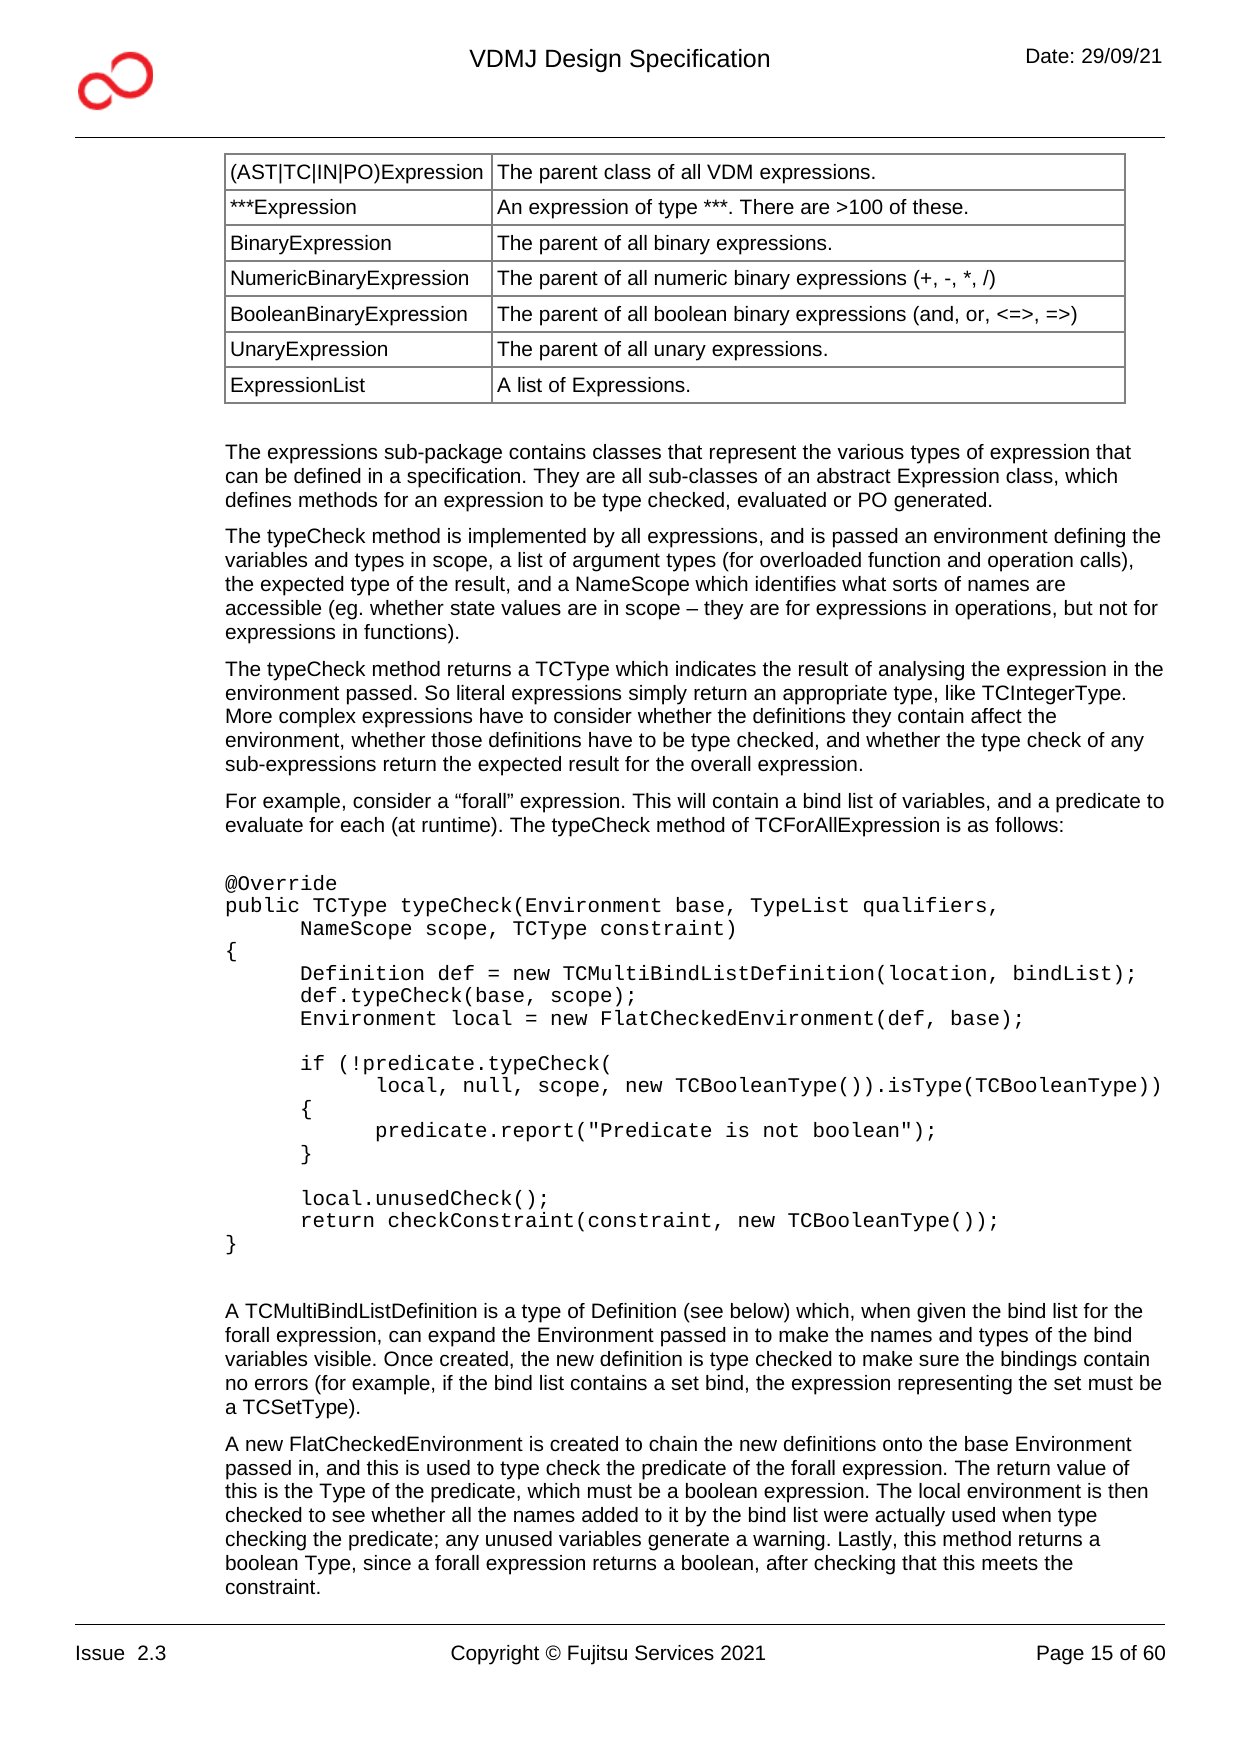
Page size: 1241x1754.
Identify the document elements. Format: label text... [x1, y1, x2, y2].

text The expressions sub-package contains classes that represent the various types of expression that can be defined in a specification. They are all sub-classes of an abstract Expression class, which defines methods for an expression to be type checked, evaluated or PO generated. [225, 440, 1165, 512]
picture [78, 44, 153, 120]
text local.unusedCheck(); [225, 1187, 1165, 1209]
text A TCMultiBindListDefinition is a type of Definition (see below) which, when given the bind list for the forall expression, can expand the Environment passed in to make the names and types of the bind variables visible. Once created, the new definition is type checked to make sure the bindings contain no errors (for example, if the bind list contains a set bind, the expression representing the set must be a TCSetType). [225, 1299, 1165, 1419]
text A new FlatCheckedEnvironment is created to chain the new definitions onto the base Environment passed in, and this is used to type check the predicate of the forall expression. The return value of this is the Type of the predicate, which must be a boolean expression. The local environment is then checked to see whether all the names added to it by the bind list were actually used when type checking the predicate; any unused variables generate a warning. Lastly, this method returns a boolean Type, since a forall expression returns a boolean, after checking that this meets the constraint. [225, 1432, 1165, 1599]
table_cell A list of Expressions. [493, 368, 1124, 402]
text { [225, 939, 1165, 962]
text Environment local = new FlatCheckedEnvironment(def, base); [225, 1007, 1165, 1029]
text predicate.report("Predicate is not boolean"); [225, 1119, 1165, 1142]
text For example, consider a “forall” expression. This will contain a bind list of variables, and a predicate to evaluate for each (at runtime). The typeCheck method of TCForAllExpression is as follows: [225, 789, 1165, 837]
text The typeCheck method is implemented by all expressions, and is passed an environment defining the variables and types in scope, a list of argument types (for overloaded function and operation calls), the expected type of the result, and a NameScope which identifies what sorts of names are accessible (eg. whether state values are in scope – they are for expressions in operations, but not for expressions in functions). [225, 524, 1165, 644]
table_cell BinaryExpression [226, 226, 491, 259]
table_cell (AST|TC|IN|PO)Expression [226, 155, 491, 188]
table_cell The parent of all binary expressions. [493, 226, 1124, 259]
text { [225, 1097, 1165, 1119]
table_cell An expression of type ***. There are >100 of these. [493, 191, 1124, 224]
table_cell ***Expression [226, 191, 491, 224]
text @Override [225, 872, 1165, 894]
text local, null, scope, new TCBooleanType()).isType(TCBooleanType)) [225, 1074, 1165, 1097]
table_cell ExpressionList [226, 368, 491, 402]
table_cell The parent of all boolean binary expressions (and, or, <=>, =>) [493, 297, 1124, 331]
text } [225, 1232, 1165, 1254]
table_cell UnaryExpression [226, 333, 491, 366]
text if (!predicate.typeCheck( [225, 1052, 1165, 1074]
text public TCType typeCheck(Environment base, TypeList qualifiers, [225, 894, 1165, 917]
text Definition def = new TCMultiBindListDefinition(location, bindList); [225, 962, 1165, 984]
text return checkConstraint(constraint, new TCBooleanType()); [225, 1209, 1165, 1232]
text NameScope scope, TCType constraint) [225, 917, 1165, 939]
table_cell The parent of all numeric binary expressions (+, -, *, /) [493, 262, 1124, 295]
text } [225, 1142, 1165, 1164]
table_cell NumericBinaryExpression [226, 262, 491, 295]
table_cell The parent class of all VDM expressions. [493, 155, 1124, 188]
text The typeCheck method returns a TCType which indicates the result of analysing the expression in the environment passed. So literal expressions simply return an appropriate type, like TCIntegerType. More complex expressions have to consider whether the definitions they contain affect the environment, whether those definitions have to be type checked, and whether the type check of any sub-expressions return the expected result for the overall expression. [225, 657, 1165, 777]
text def.typeCheck(base, scope); [225, 984, 1165, 1007]
table_cell The parent of all unary expressions. [493, 333, 1124, 366]
table_cell BooleanBinaryExpression [226, 297, 491, 331]
